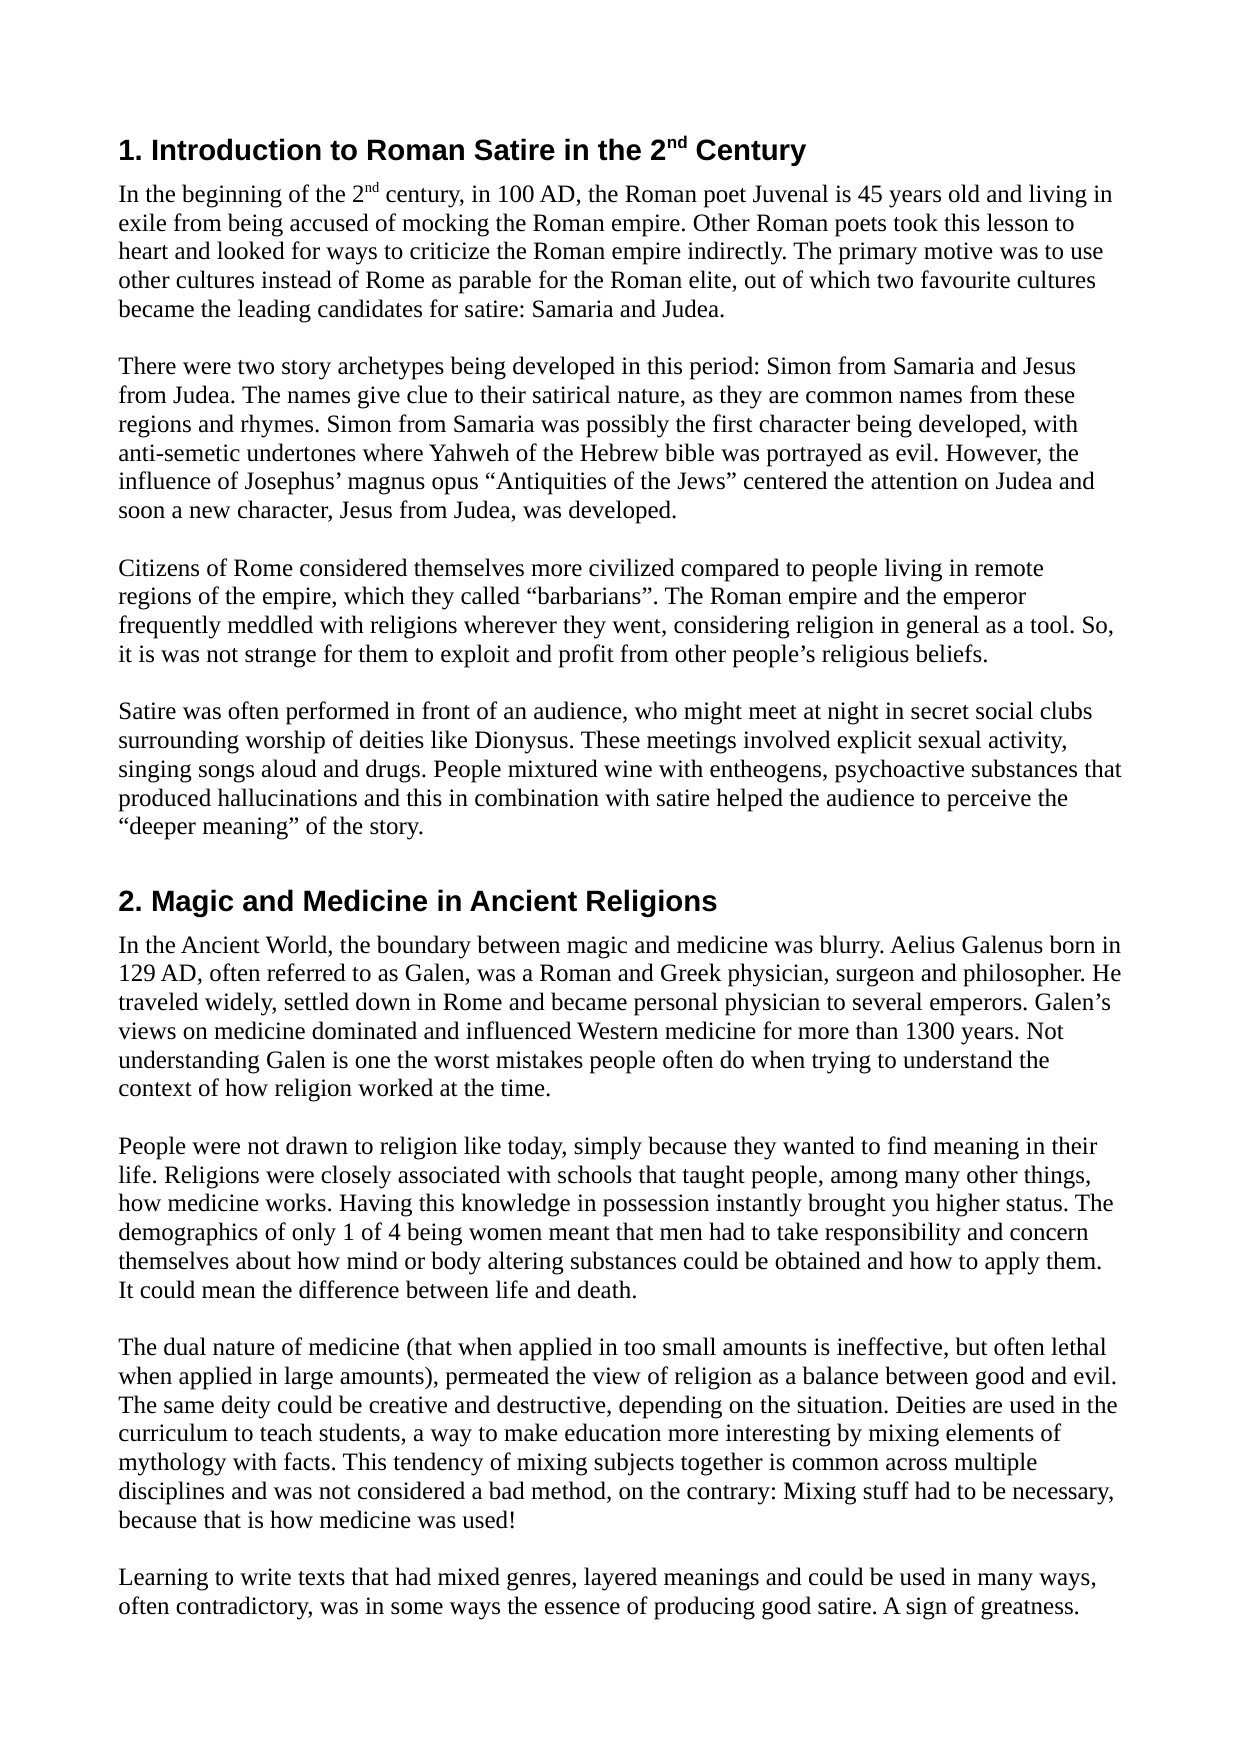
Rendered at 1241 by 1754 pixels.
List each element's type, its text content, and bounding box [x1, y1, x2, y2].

subtitle 1. Introduction to Roman Satire in the 2nd Century [118, 133, 1122, 166]
text In the beginning of the 2nd century, in 100 AD, the Roman poet Juvenal is 45 years old and living in exile from being accused of mocking the Roman empire. Other Roman poets took this lesson to heart and looked for ways to criticize the Roman empire indirectly. The primary motive was to use other cultures instead of Rome as parable for the Roman elite, out of which two favourite cultures became the leading candidates for satire: Samaria and Judea. [118, 179, 1122, 323]
text The dual nature of medicine (that when applied in too small amounts is ineffective, but often lethal when applied in large amounts), permeated the view of religion as a balance between good and evil. The same deity could be creative and destructive, depending on the situation. Deities are used in the curriculum to teach students, a way to make education more interesting by mixing elements of mythology with facts. This tendency of mixing subjects together is common across multiple disciplines and was not considered a bad method, on the contrary: Mixing stuff had to be necessary, because that is how medicine was used! [118, 1332, 1122, 1533]
text Citizens of Rome considered themselves more civilized compared to people living in remote regions of the empire, which they called “barbarians”. The Roman empire and the emperor frequently meddled with religions wherever they went, considering religion in general as a tool. So, it is was not strange for them to exploit and profit from other people’s religious beliefs. [118, 553, 1122, 668]
text People were not drawn to religion like today, simply because they wanted to find meaning in their life. Religions were closely associated with schools that taught people, among many other things, how medicine works. Having this knowledge in possession instantly brought you higher status. The demographics of only 1 of 4 being women meant that men had to take responsibility and concern themselves about how mind or body altering substances could be obtained and how to apply them. It could mean the difference between life and death. [118, 1131, 1122, 1303]
text Satire was often performed in front of an audience, who might meet at night in secret social clubs surrounding worship of deities like Dionysus. These meetings involved explicit sexual activity, singing songs aloud and drugs. People mixtured wine with entheogens, psychoactive substances that produced hallucinations and this in combination with satire helped the audience to perceive the “deeper meaning” of the story. [118, 696, 1122, 840]
text In the Ancient World, the boundary between magic and medicine was blurry. Aelius Galenus born in 129 AD, often referred to as Galen, was a Roman and Greek physician, surgeon and philosopher. He traveled widely, settled down in Rome and became personal physician to several emperors. Galen’s views on medicine dominated and influenced Western medicine for more than 1300 years. Not understanding Galen is one the worst mistakes people often do when trying to understand the context of how religion worked at the time. [118, 930, 1122, 1102]
text Learning to write texts that had mixed genres, layered meanings and could be used in many ways, often contradictory, was in some ways the essence of producing good satire. A sign of greatness. [118, 1562, 1122, 1620]
subtitle 2. Magic and Medicine in Ancient Religions [118, 883, 1122, 917]
text There were two story archetypes being developed in this period: Simon from Samaria and Jesus from Judea. The names give clue to their satirical nature, as they are common names from these regions and rhymes. Simon from Samaria was possibly the first character being developed, with anti-semetic undertones where Yahweh of the Hebrew bible was portrayed as evil. However, the influence of Josephus’ magnus opus “Antiquities of the Jews” centered the attention on Judea and soon a new character, Jesus from Judea, was developed. [118, 351, 1122, 524]
